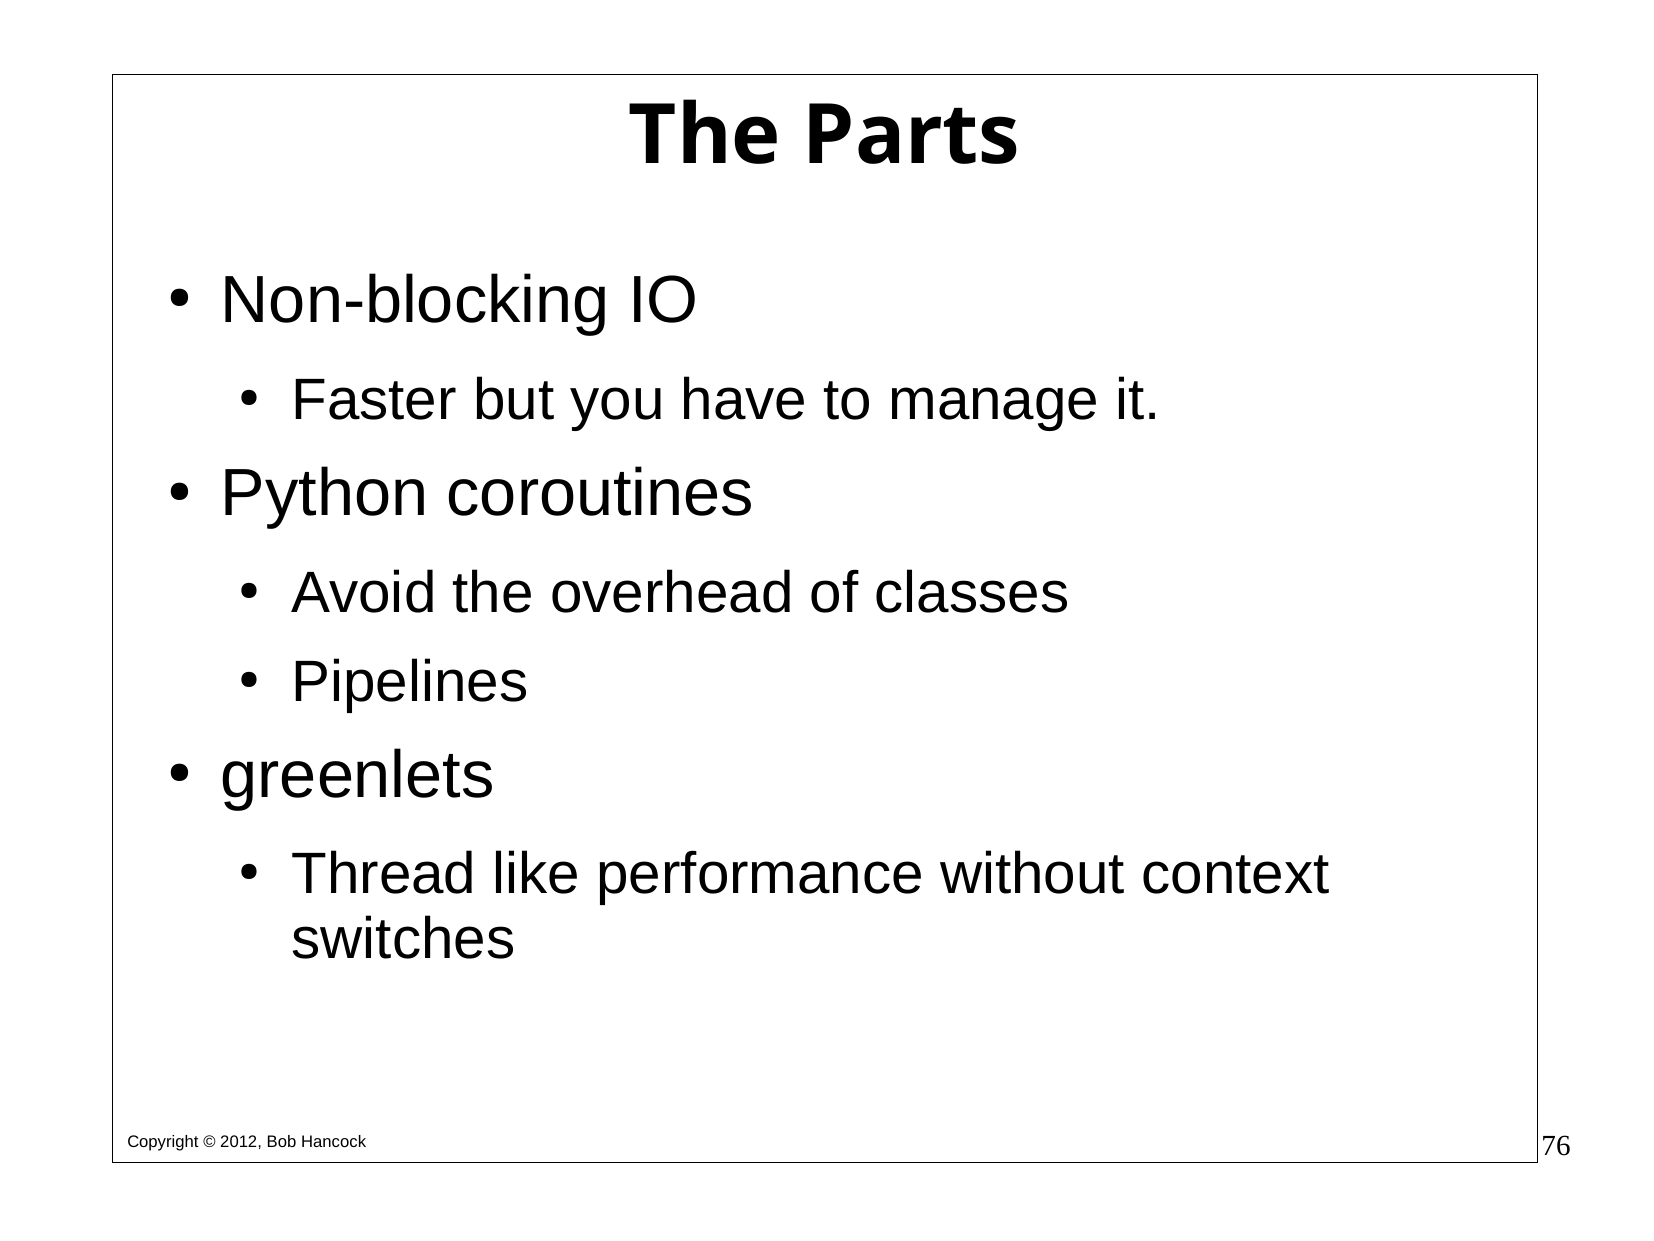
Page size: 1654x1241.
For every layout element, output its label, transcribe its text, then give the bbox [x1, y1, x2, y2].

title The Parts [112, 75, 1538, 188]
list Non-blocking IO Faster but you have to manage it. Python coroutines Avoid the overhead of classes Pipelines greenlets Thread like performance without context switches [150, 262, 1501, 1126]
text_box Copyright © 2012, Bob Hancock [112, 1125, 382, 1159]
